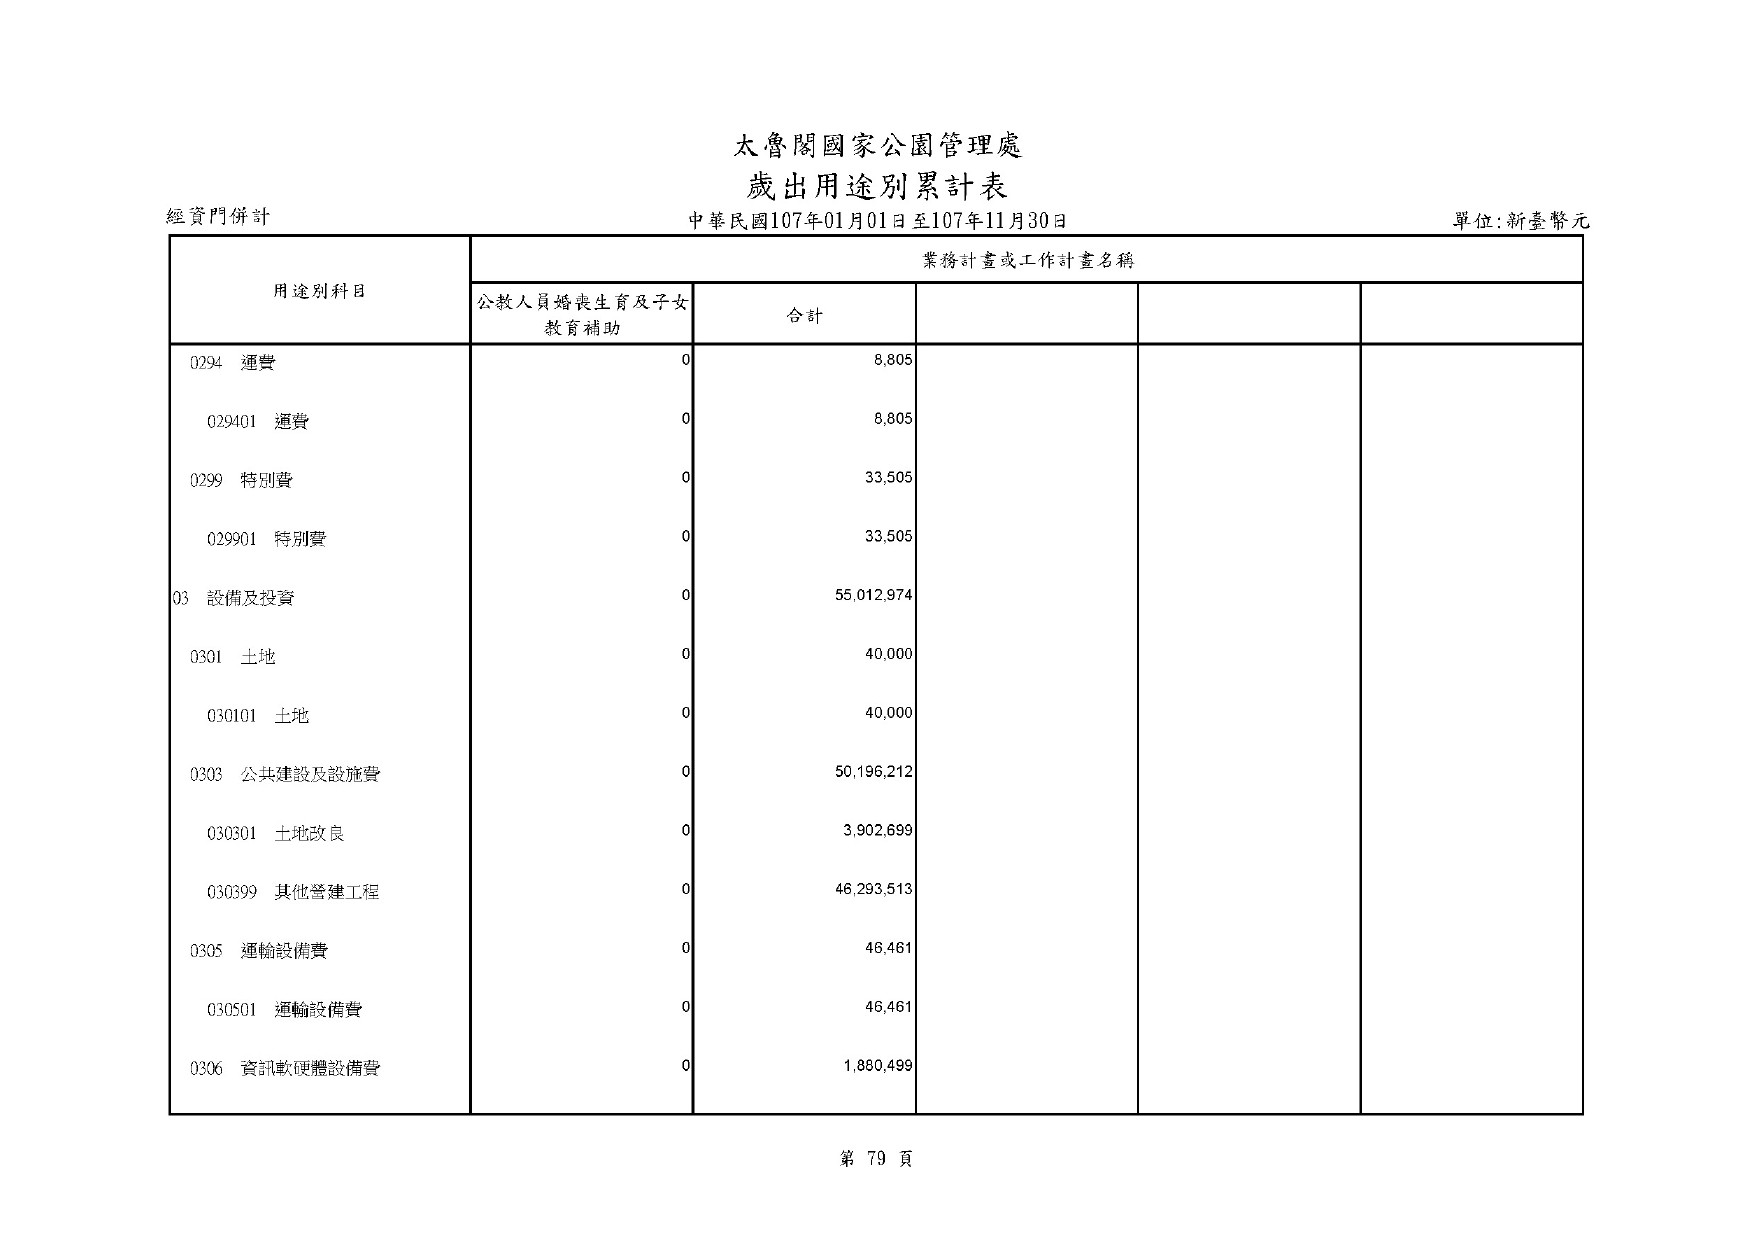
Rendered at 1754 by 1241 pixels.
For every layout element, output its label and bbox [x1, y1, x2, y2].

picture [59, 59, 1695, 1216]
